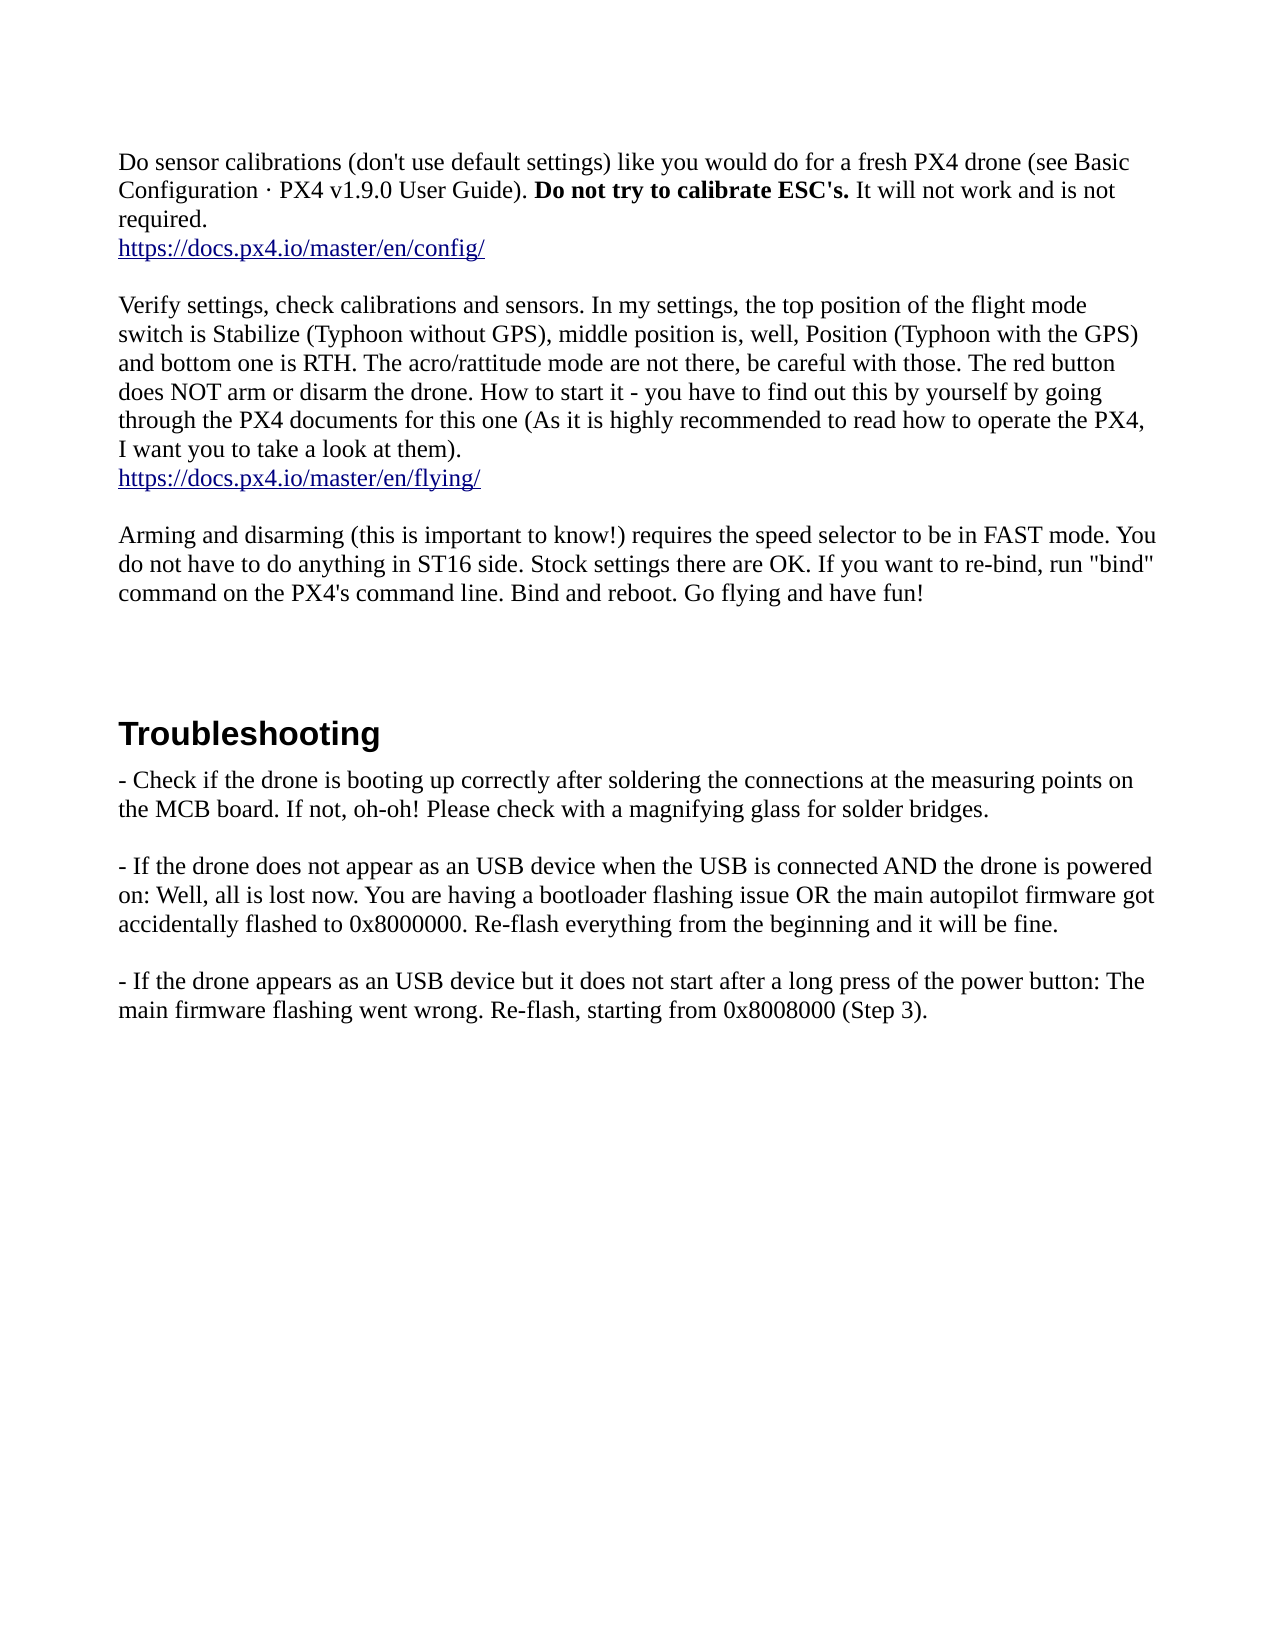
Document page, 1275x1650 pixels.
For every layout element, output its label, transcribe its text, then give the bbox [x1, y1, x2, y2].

text Do sensor calibrations (don't use default settings) like you would do for a fresh PX4 drone (see Basic Configuration · PX4 v1.9.0 User Guide). Do not try to calibrate ESC's. It will not work and is not required. [118, 147, 1157, 233]
text Verify settings, check calibrations and sensors. In my settings, the top position of the flight mode switch is Stabilize (Typhoon without GPS), middle position is, well, Position (Typhoon with the GPS) and bottom one is RTH. The acro/rattitude mode are not there, be careful with those. The red button does NOT arm or disarm the drone. How to start it - you have to find out this by yourself by going through the PX4 documents for this one (As it is highly recommended to read how to operate the PX4, I want you to take a look at them). [118, 291, 1157, 463]
text https://docs.px4.io/master/en/flying/ [118, 463, 1157, 492]
text - If the drone does not appear as an USB device when the USB is connected AND the drone is powered on: Well, all is lost now. You are having a bootloader flashing issue OR the main autopilot firmware got accidentally flashed to 0x8000000. Re-flash everything from the beginning and it will be fine. [118, 851, 1157, 938]
text - If the drone appears as an USB device but it does not start after a long press of the power button: The main firmware flashing went wrong. Re-flash, starting from 0x8008000 (Step 3). [118, 966, 1157, 1024]
text Arming and disarming (this is important to know!) requires the speed selector to be in FAST mode. You do not have to do anything in ST16 side. Stock settings there are OK. If you want to re-bind, run "bind" command on the PX4's command line. Bind and reboot. Go flying and have fun! [118, 521, 1157, 607]
text - Check if the drone is booting up correctly after soldering the connections at the measuring points on the MCB board. If not, oh-oh! Please check with a magnifying glass for solder bridges. [118, 765, 1157, 823]
subtitle Troubleshooting [118, 714, 1157, 753]
text https://docs.px4.io/master/en/config/ [118, 233, 1157, 262]
